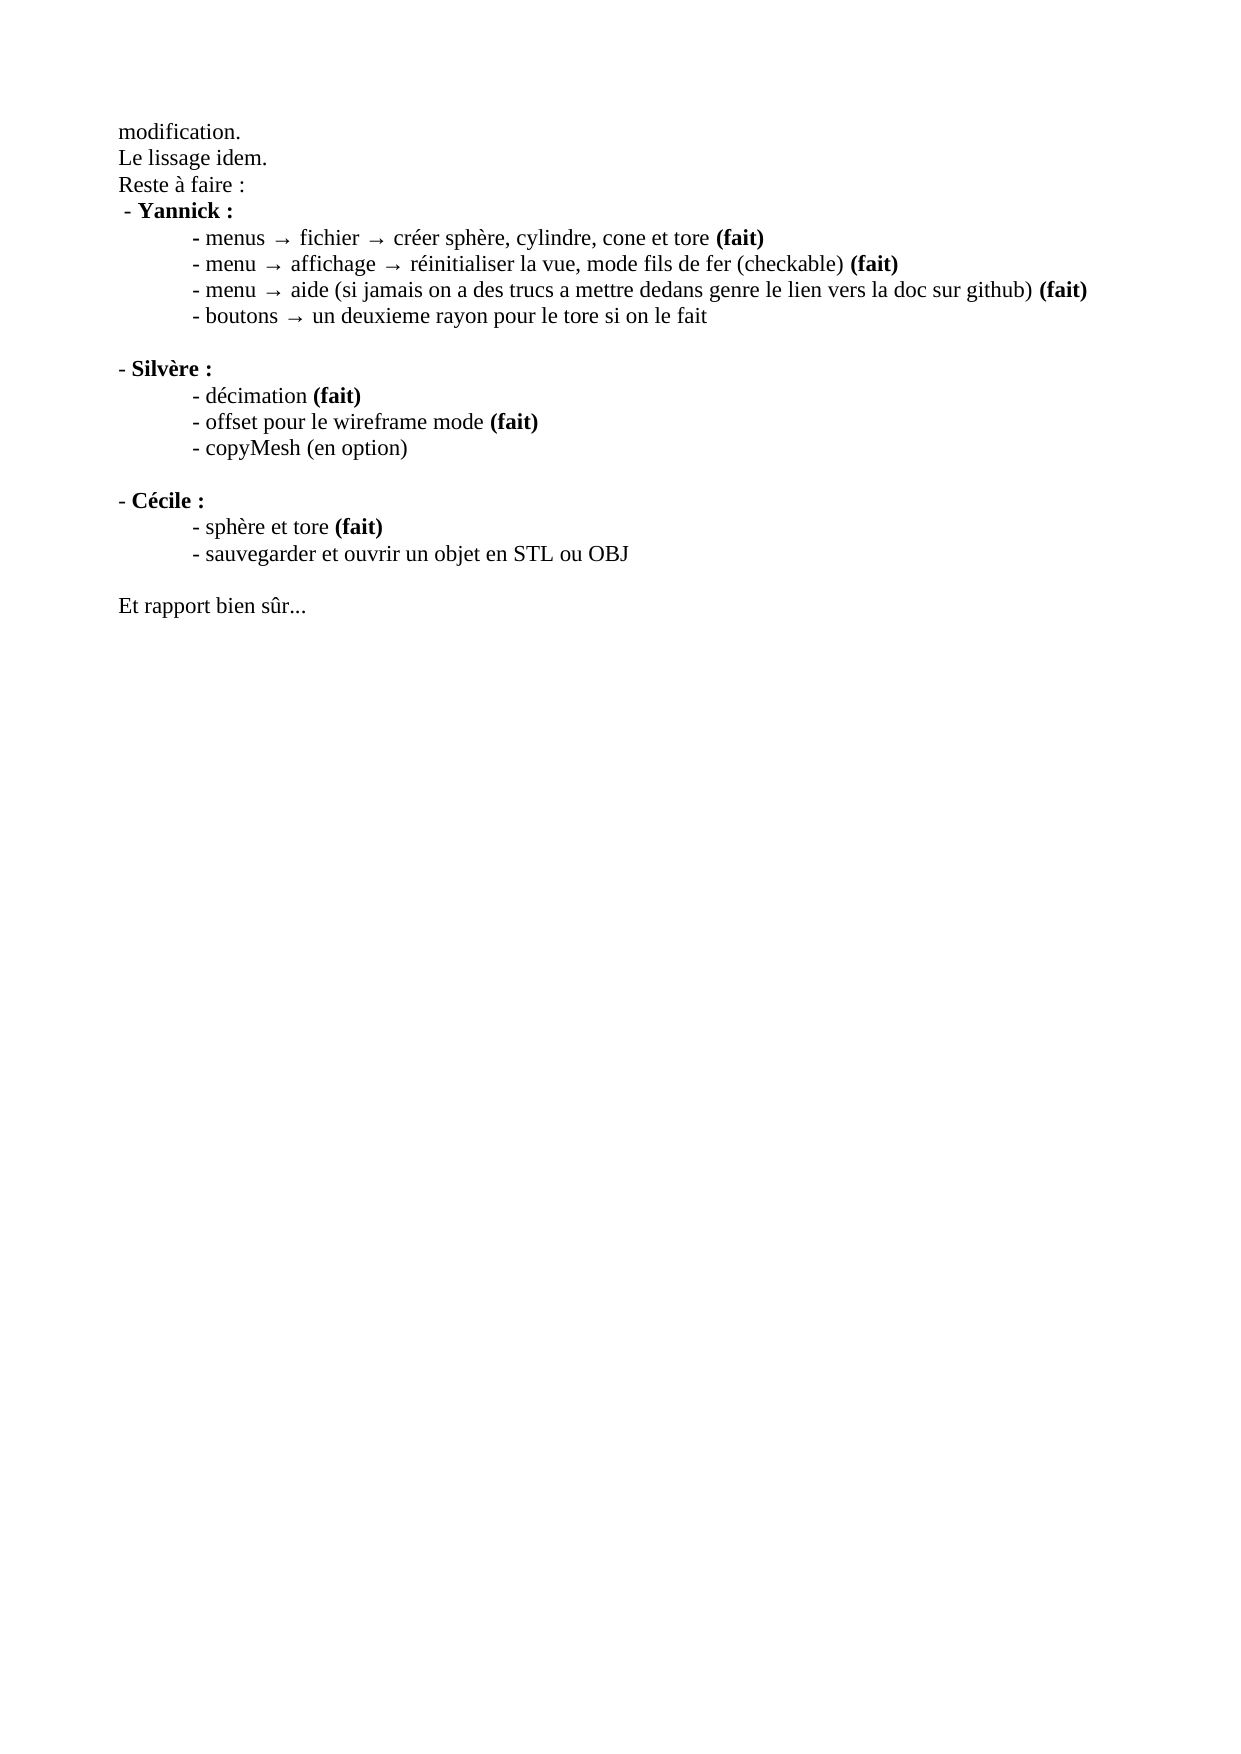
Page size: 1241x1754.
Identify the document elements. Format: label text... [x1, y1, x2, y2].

text - copyMesh (en option) [118, 434, 1122, 461]
text - menu → affichage → réinitialiser la vue, mode fils de fer (checkable) (fait) [118, 250, 1122, 276]
text - sphère et tore (fait) [118, 513, 1122, 540]
text - boutons → un deuxieme rayon pour le tore si on le fait [118, 303, 1122, 329]
text - Yannick : [118, 197, 1122, 223]
text - offset pour le wireframe mode (fait) [118, 408, 1122, 434]
text - Cécile : [118, 487, 1122, 513]
text Reste à faire : [118, 171, 1122, 197]
text Le lissage idem. [118, 144, 1122, 171]
text - menu → aide (si jamais on a des trucs a mettre dedans genre le lien vers la doc sur github) (fait) [118, 276, 1122, 303]
text - décimation (fait) [118, 382, 1122, 408]
text - Silvère : [118, 355, 1122, 382]
text modification. [118, 118, 1122, 144]
text - sauvegarder et ouvrir un objet en STL ou OBJ [118, 540, 1122, 566]
text Et rapport bien sûr... [118, 592, 1122, 619]
text - menus → fichier → créer sphère, cylindre, cone et tore (fait) [118, 223, 1122, 250]
